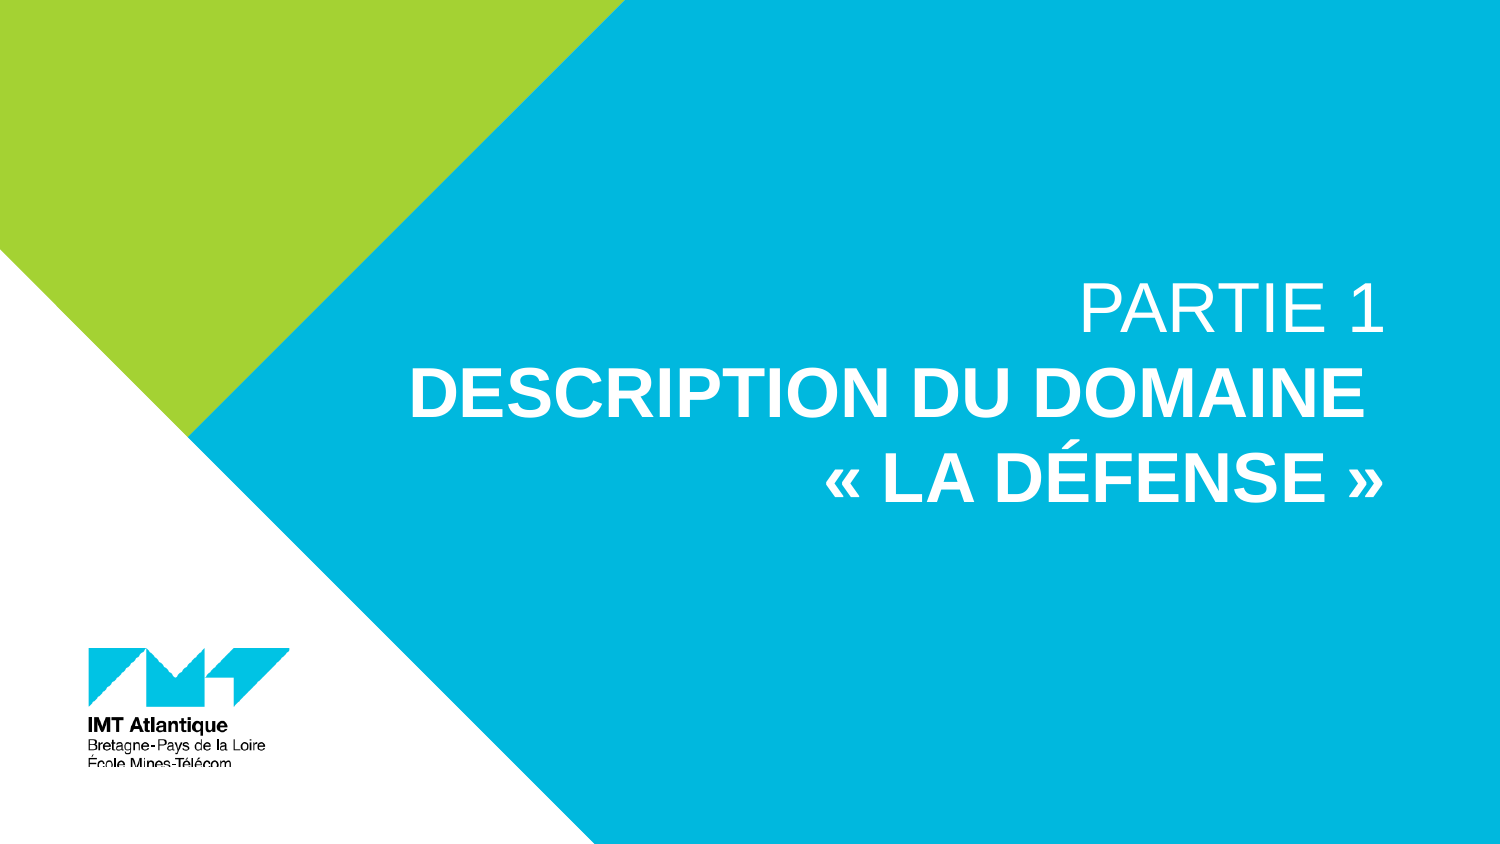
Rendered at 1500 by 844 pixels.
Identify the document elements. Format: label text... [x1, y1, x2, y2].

list pARTIE 1 Description du domaine « la défense » [225, 112, 1387, 666]
